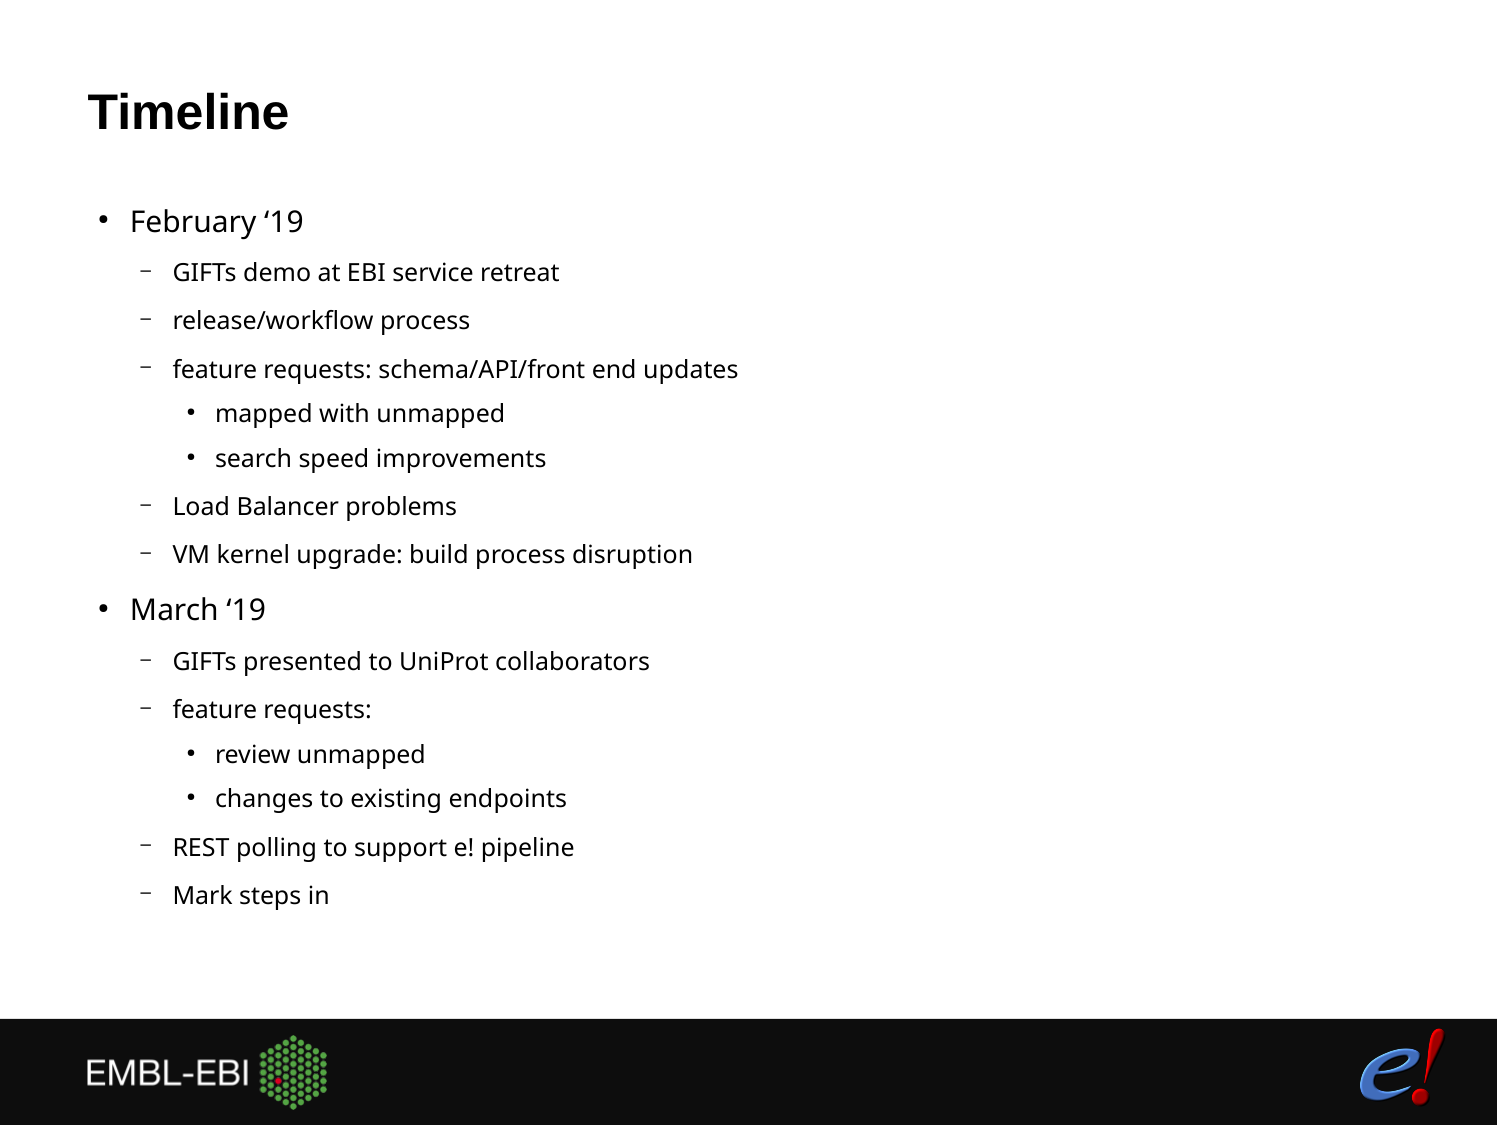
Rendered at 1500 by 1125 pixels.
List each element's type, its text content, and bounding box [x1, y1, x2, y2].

picture [1357, 1026, 1448, 1112]
list February ‘19 GIFTs demo at EBI service retreat release/workflow process feature requests: schema/API/front end updates mapped with unmapped search speed improvements Load Balancer problems VM kernel upgrade: build process disruption March ‘19 GIFTs presented to UniProt collaborators feature requests: review unmapped changes to existing endpoints REST polling to support e! pipeline Mark steps in [87, 200, 1425, 914]
picture [87, 1035, 327, 1110]
title Timeline [87, 50, 1425, 175]
